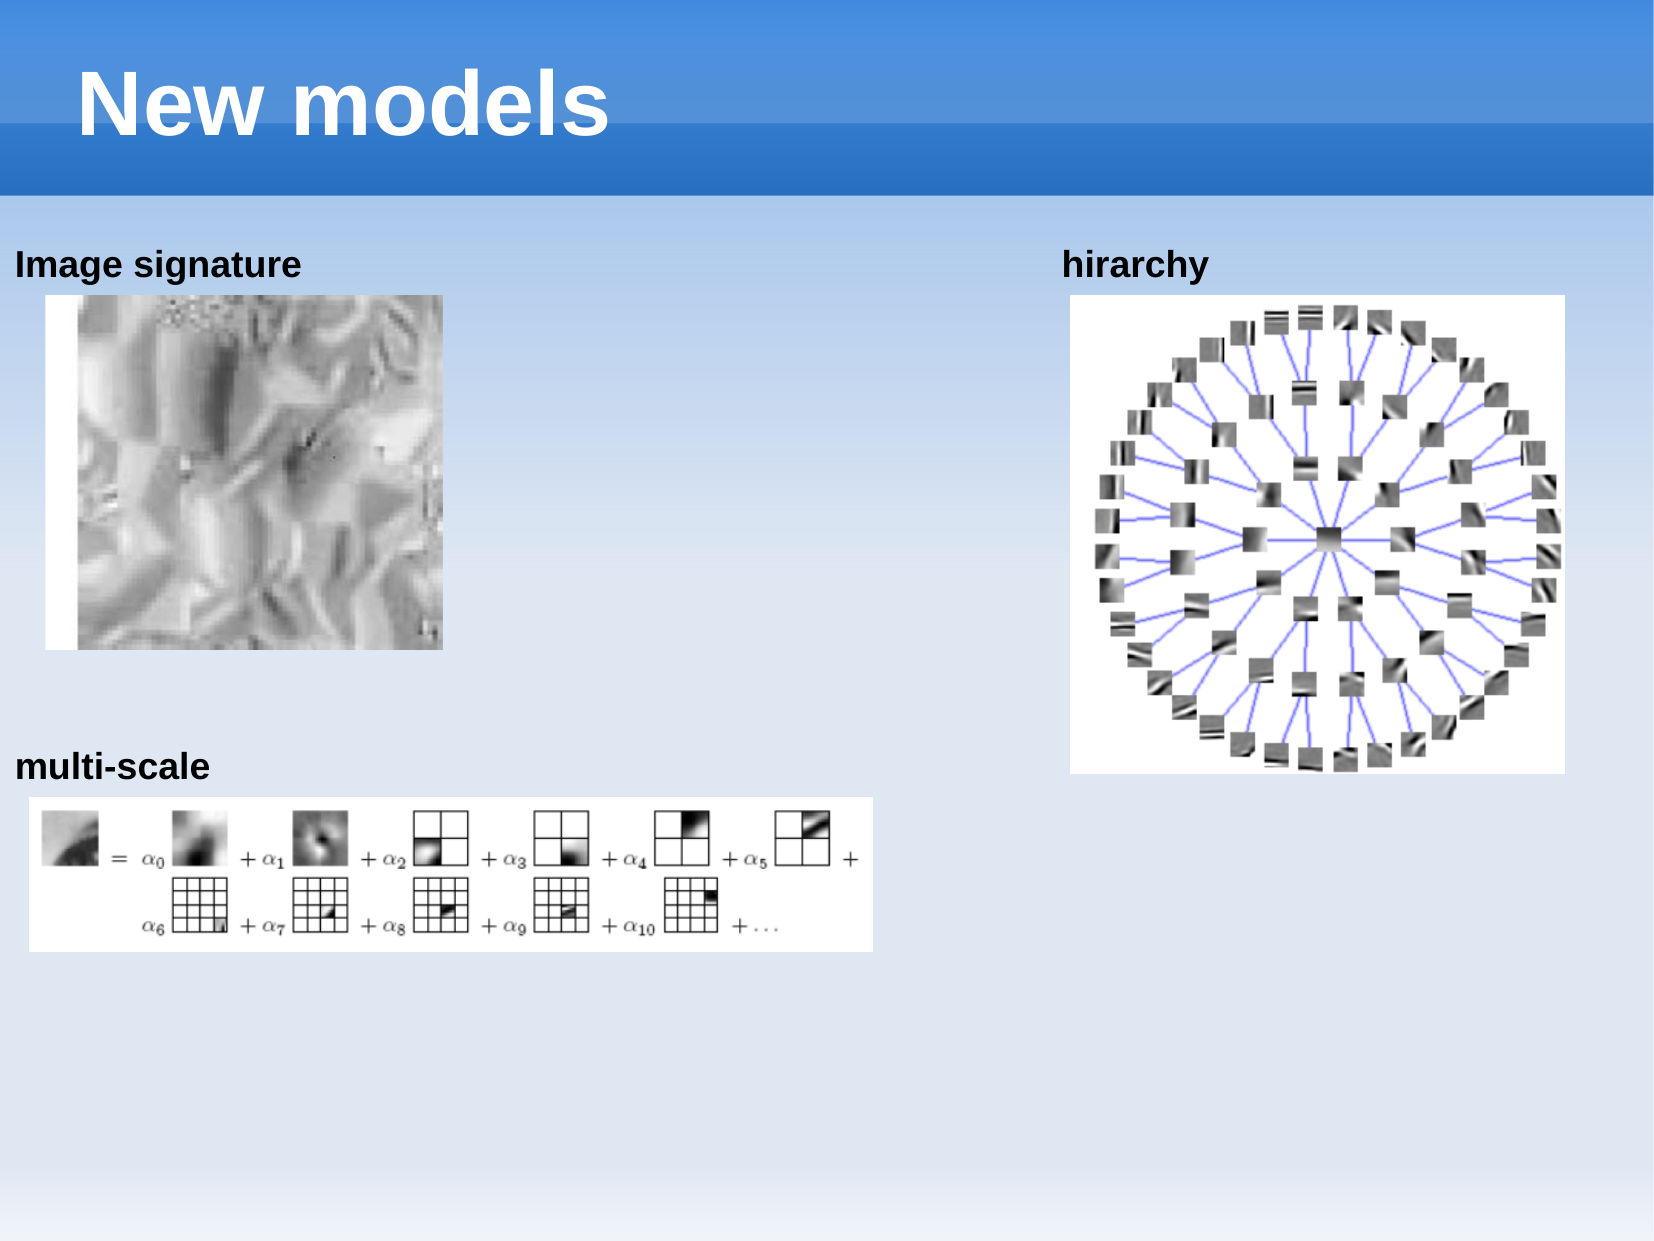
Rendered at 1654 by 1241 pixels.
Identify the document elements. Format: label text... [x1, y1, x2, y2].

text_box multi-scale [0, 738, 226, 796]
title New models [76, 0, 1565, 208]
picture [0, 0, 1654, 1241]
text_box Image signature [0, 236, 318, 294]
text_box hirarchy [1046, 236, 1225, 294]
